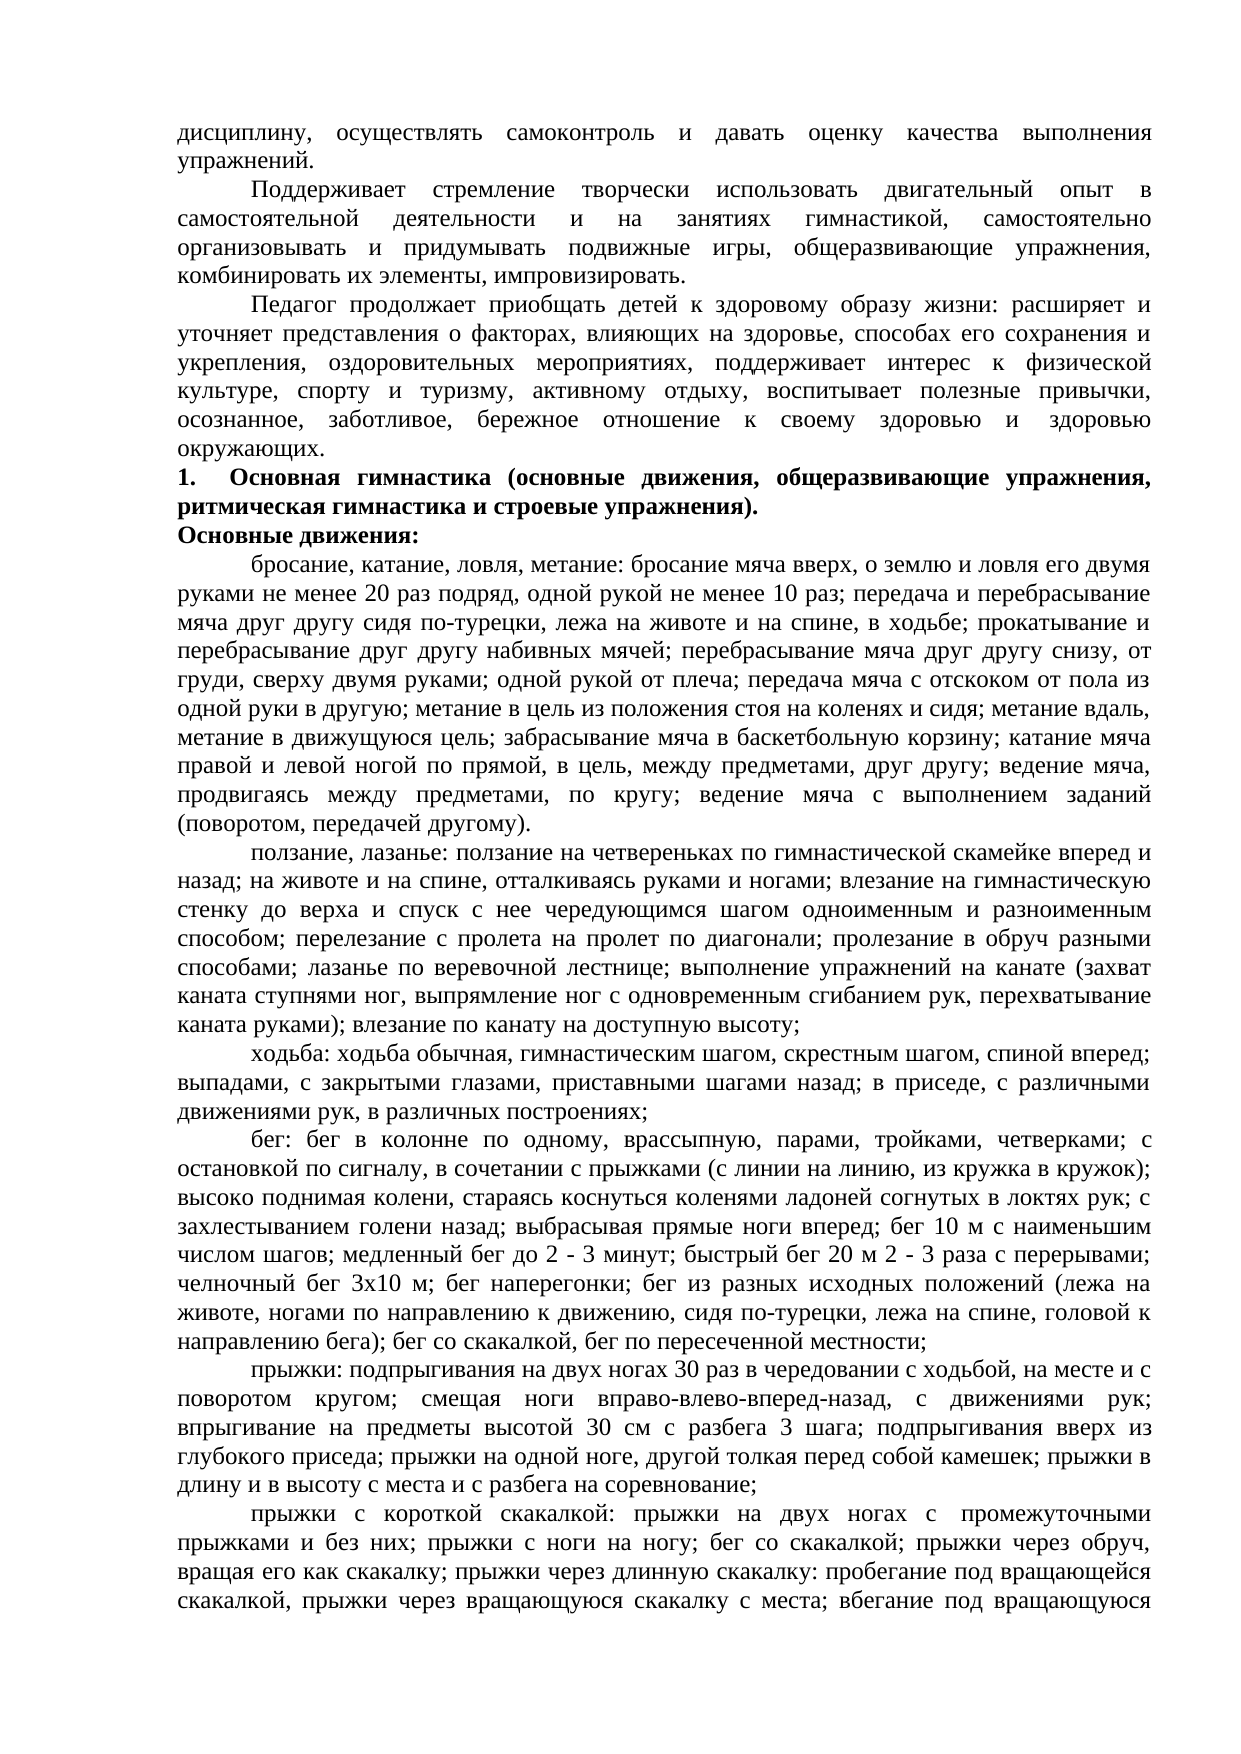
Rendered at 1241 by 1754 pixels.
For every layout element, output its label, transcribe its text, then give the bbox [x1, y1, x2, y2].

text прыжки: подпрыгивания на двух ногах 30 раз в чередовании с ходьбой, на месте и с поворотом кругом; смещая ноги вправо-влево-вперед-назад, с движениями рук; впрыгивание на предметы высотой 30 см с разбега 3 шага; подпрыгивания вверх из глубокого приседа; прыжки на одной ноге, другой толкая перед собой камешек; прыжки в длину и в высоту с места и с разбега на соревнование; [177, 1354, 1152, 1498]
text бег: бег в колонне по одному, врассыпную, парами, тройками, четверками; с остановкой по сигналу, в сочетании с прыжками (с линии на линию, из кружка в кружок); высоко поднимая колени, стараясь коснуться коленями ладоней согнутых в локтях рук; с захлестыванием голени назад; выбрасывая прямые ноги вперед; бег 10 м с наименьшим числом шагов; медленный бег до 2 - 3 минут; быстрый бег 20 м 2 - 3 раза с перерывами; челночный бег 3x10 м; бег наперегонки; бег из разных исходных положений (лежа на животе, ногами по направлению к движению, сидя по-турецки, лежа на спине, головой к направлению бега); бег со скакалкой, бег по пересеченной местности; [177, 1124, 1152, 1354]
text Поддерживает стремление творчески использовать двигательный опыт в самостоятельной деятельности и на занятиях гимнастикой, самостоятельно организовывать и придумывать подвижные игры, общеразвивающие упражнения, комбинировать их элементы, импровизировать. [177, 174, 1151, 289]
text бросание, катание, ловля, метание: бросание мяча вверх, о землю и ловля его двумя руками не менее 20 раз подряд, одной рукой не менее 10 раз; передача и перебрасывание мяча друг другу сидя по-турецки, лежа на животе и на спине, в ходьбе; прокатывание и перебрасывание друг другу набивных мячей; перебрасывание мяча друг другу снизу, от груди, сверху двумя руками; одной рукой от плеча; передача мяча с отскоком от пола из одной руки в другую; метание в цель из положения стоя на коленях и сидя; метание вдаль, метание в движущуюся цель; забрасывание мяча в баскетбольную корзину; катание мяча правой и левой ногой по прямой, в цель, между предметами, друг другу; ведение мяча, продвигаясь между предметами, по кругу; ведение мяча с выполнением заданий (поворотом, передачей другому). [177, 549, 1152, 837]
text дисциплину, осуществлять самоконтроль и давать оценку качества выполнения упражнений. [177, 117, 1152, 174]
text Основные движения: [177, 520, 1230, 549]
text Педагог продолжает приобщать детей к здоровому образу жизни: расширяет и уточняет представления о факторах, влияющих на здоровье, способах его сохранения и укрепления, оздоровительных мероприятиях, поддерживает интерес к физической культуре, спорту и туризму, активному отдыху, воспитывает полезные привычки, осознанное, заботливое, бережное отношение к своему здоровью и здоровью окружающих. [177, 289, 1151, 462]
text ходьба: ходьба обычная, гимнастическим шагом, скрестным шагом, спиной вперед; выпадами, с закрытыми глазами, приставными шагами назад; в приседе, с различными движениями рук, в различных построениях; [177, 1038, 1151, 1124]
text ползание, лазанье: ползание на четвереньках по гимнастической скамейке вперед и назад; на животе и на спине, отталкиваясь руками и ногами; влезание на гимнастическую стенку до верха и спуск с нее чередующимся шагом одноименным и разноименным способом; перелезание с пролета на пролет по диагонали; пролезание в обруч разными способами; лазанье по веревочной лестнице; выполнение упражнений на канате (захват каната ступнями ног, выпрямление ног с одновременным сгибанием рук, перехватывание каната руками); влезание по канату на доступную высоту; [177, 837, 1152, 1038]
text прыжки с короткой скакалкой: прыжки на двух ногах с промежуточными прыжками и без них; прыжки с ноги на ногу; бег со скакалкой; прыжки через обруч, вращая его как скакалку; прыжки через длинную скакалку: пробегание под вращающейся скакалкой, прыжки через вращающуюся скакалку с места; вбегание под вращающуюся [177, 1498, 1152, 1613]
subtitle Основная гимнастика (основные движения, общеразвивающие упражнения, ритмическая гимнастика и строевые упражнения). [177, 462, 1151, 520]
